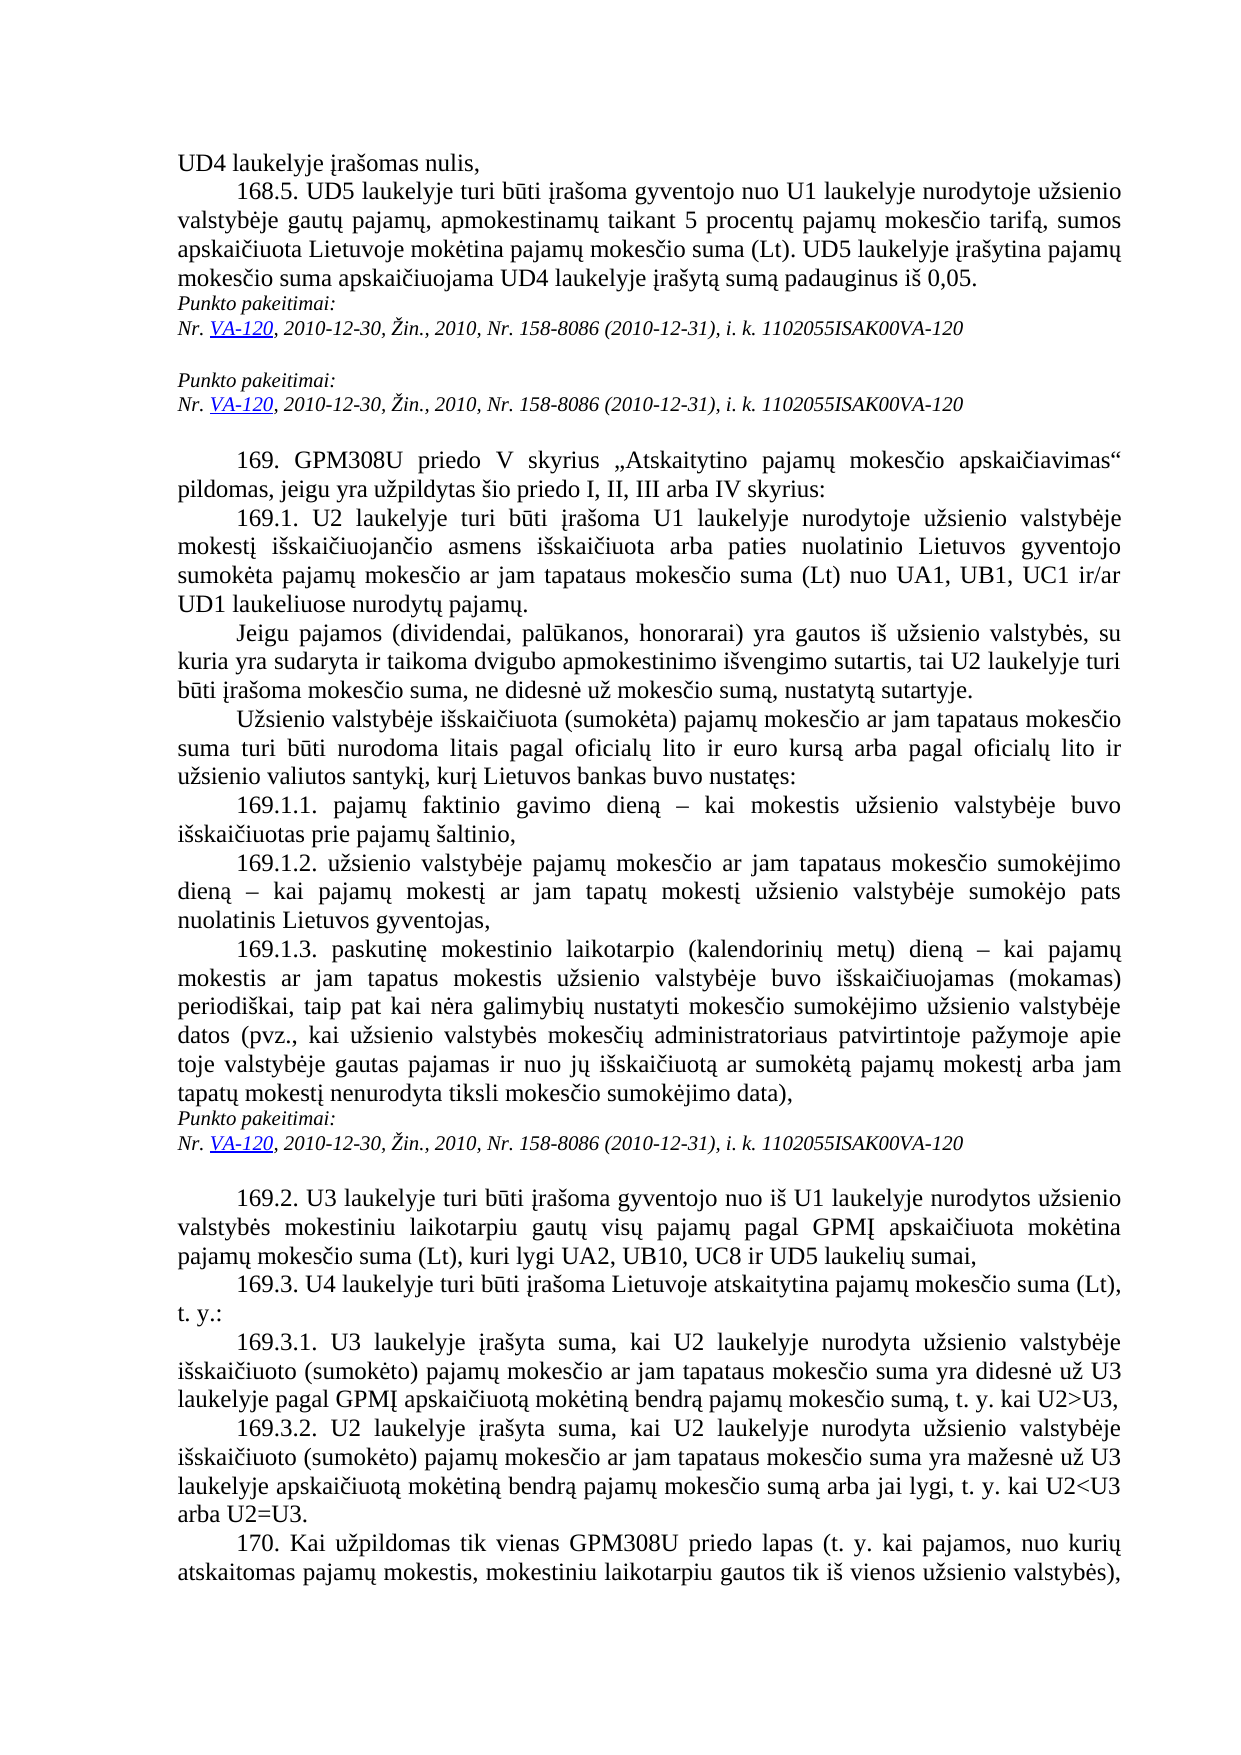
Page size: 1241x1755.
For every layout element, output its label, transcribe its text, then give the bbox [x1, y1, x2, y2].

text Jeigu pajamos (dividendai, palūkanos, honorarai) yra gautos iš užsienio valstybės, su kuria yra sudaryta ir taikoma dvigubo apmokestinimo išvengimo sutartis, tai U2 laukelyje turi būti įrašoma mokesčio suma, ne didesnė už mokesčio sumą, nustatytą sutartyje. [177, 618, 1122, 704]
text Punkto pakeitimai: [177, 1106, 1122, 1130]
text 168.5. UD5 laukelyje turi būti įrašoma gyventojo nuo U1 laukelyje nurodytoje užsienio valstybėje gautų pajamų, apmokestinamų taikant 5 procentų pajamų mokesčio tarifą, sumos apskaičiuota Lietuvoje mokėtina pajamų mokesčio suma (Lt). UD5 laukelyje įrašytina pajamų mokesčio suma apskaičiuojama UD4 laukelyje įrašytą sumą padauginus iš 0,05. [177, 176, 1122, 291]
text 169.1.3. paskutinę mokestinio laikotarpio (kalendorinių metų) dieną – kai pajamų mokestis ar jam tapatus mokestis užsienio valstybėje buvo išskaičiuojamas (mokamas) periodiškai, taip pat kai nėra galimybių nustatyti mokesčio sumokėjimo užsienio valstybėje datos (pvz., kai užsienio valstybės mokesčių administratoriaus patvirtintoje pažymoje apie toje valstybėje gautas pajamas ir nuo jų išskaičiuotą ar sumokėtą pajamų mokestį arba jam tapatų mokestį nenurodyta tiksli mokesčio sumokėjimo data), [177, 934, 1122, 1106]
text 169.2. U3 laukelyje turi būti įrašoma gyventojo nuo iš U1 laukelyje nurodytos užsienio valstybės mokestiniu laikotarpiu gautų visų pajamų pagal GPMĮ apskaičiuota mokėtina pajamų mokesčio suma (Lt), kuri lygi UA2, UB10, UC8 ir UD5 laukelių sumai, [177, 1183, 1122, 1269]
text Užsienio valstybėje išskaičiuota (sumokėta) pajamų mokesčio ar jam tapataus mokesčio suma turi būti nurodoma litais pagal oficialų lito ir euro kursą arba pagal oficialų lito ir užsienio valiutos santykį, kurį Lietuvos bankas buvo nustatęs: [177, 704, 1122, 790]
text Punkto pakeitimai: [177, 368, 1122, 392]
text 170. Kai užpildomas tik vienas GPM308U priedo lapas (t. y. kai pajamos, nuo kurių atskaitomas pajamų mokestis, mokestiniu laikotarpiu gautos tik iš vienos užsienio valstybės), [177, 1528, 1122, 1586]
text UD4 laukelyje įrašomas nulis, [177, 148, 1122, 176]
text Nr. VA-120, 2010-12-30, Žin., 2010, Nr. 158-8086 (2010-12-31), i. k. 1102055ISAK00VA-120 [177, 1130, 1122, 1154]
text 169. GPM308U priedo V skyrius „Atskaitytino pajamų mokesčio apskaičiavimas“ pildomas, jeigu yra užpildytas šio priedo I, II, III arba IV skyrius: [177, 445, 1122, 503]
text Punkto pakeitimai: [177, 291, 1122, 315]
text 169.3.2. U2 laukelyje įrašyta suma, kai U2 laukelyje nurodyta užsienio valstybėje išskaičiuoto (sumokėto) pajamų mokesčio ar jam tapataus mokesčio suma yra mažesnė už U3 laukelyje apskaičiuotą mokėtiną bendrą pajamų mokesčio sumą arba jai lygi, t. y. kai U2<U3 arba U2=U3. [177, 1413, 1122, 1528]
text 169.1.1. pajamų faktinio gavimo dieną – kai mokestis užsienio valstybėje buvo išskaičiuotas prie pajamų šaltinio, [177, 790, 1122, 848]
text Nr. VA-120, 2010-12-30, Žin., 2010, Nr. 158-8086 (2010-12-31), i. k. 1102055ISAK00VA-120 [177, 315, 1122, 339]
text 169.3.1. U3 laukelyje įrašyta suma, kai U2 laukelyje nurodyta užsienio valstybėje išskaičiuoto (sumokėto) pajamų mokesčio ar jam tapataus mokesčio suma yra didesnė už U3 laukelyje pagal GPMĮ apskaičiuotą mokėtiną bendrą pajamų mokesčio sumą, t. y. kai U2>U3, [177, 1327, 1122, 1413]
text 169.1. U2 laukelyje turi būti įrašoma U1 laukelyje nurodytoje užsienio valstybėje mokestį išskaičiuojančio asmens išskaičiuota arba paties nuolatinio Lietuvos gyventojo sumokėta pajamų mokesčio ar jam tapataus mokesčio suma (Lt) nuo UA1, UB1, UC1 ir/ar UD1 laukeliuose nurodytų pajamų. [177, 503, 1122, 618]
text 169.3. U4 laukelyje turi būti įrašoma Lietuvoje atskaitytina pajamų mokesčio suma (Lt), t. y.: [177, 1269, 1122, 1327]
text 169.1.2. užsienio valstybėje pajamų mokesčio ar jam tapataus mokesčio sumokėjimo dieną – kai pajamų mokestį ar jam tapatų mokestį užsienio valstybėje sumokėjo pats nuolatinis Lietuvos gyventojas, [177, 848, 1122, 934]
text Nr. VA-120, 2010-12-30, Žin., 2010, Nr. 158-8086 (2010-12-31), i. k. 1102055ISAK00VA-120 [177, 392, 1122, 416]
